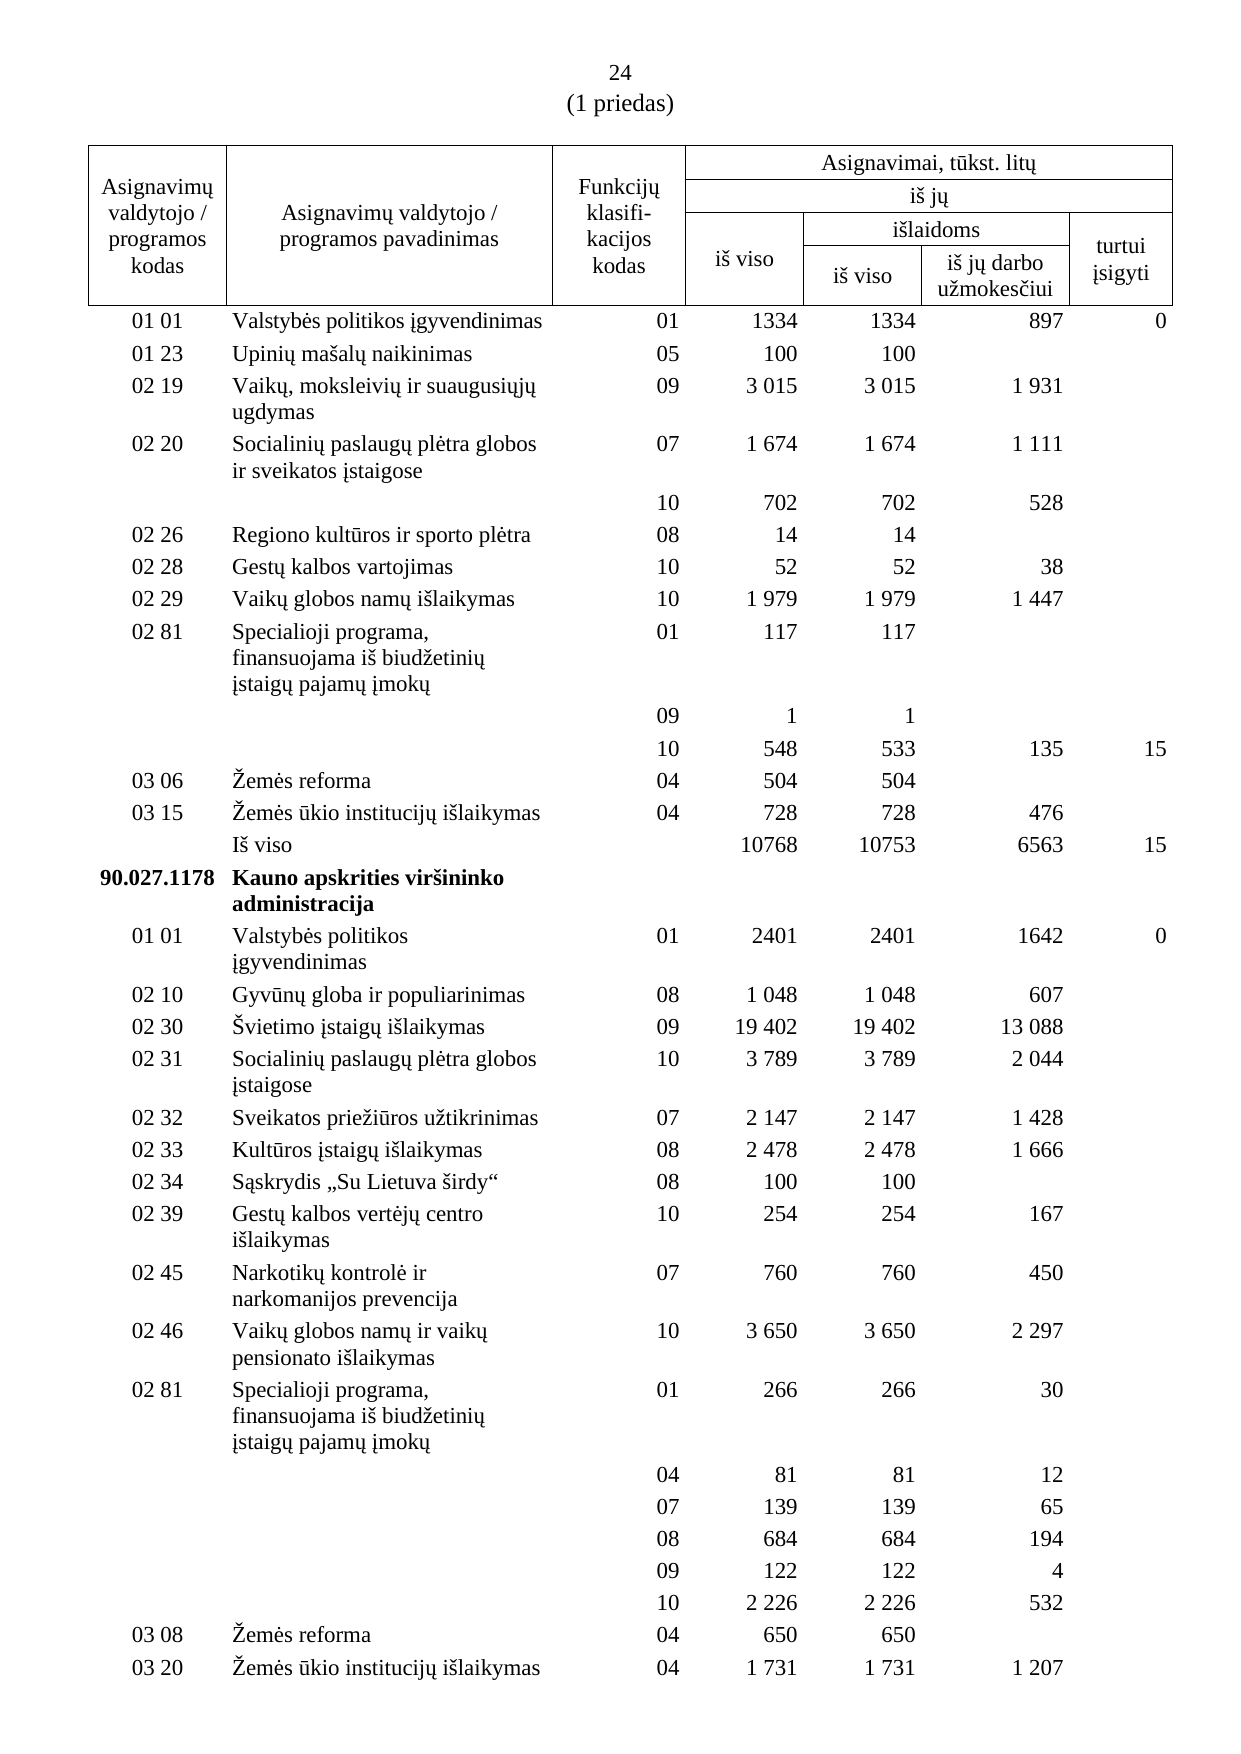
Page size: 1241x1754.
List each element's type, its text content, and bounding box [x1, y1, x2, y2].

table_cell 504 [685, 764, 803, 796]
table_cell 38 [921, 550, 1069, 583]
table_cell 0 [1069, 919, 1172, 978]
table_cell [89, 732, 226, 764]
table_cell 07 [553, 1490, 685, 1522]
table_cell [1069, 1133, 1172, 1165]
table_cell Kauno apskrities viršininko administracija [226, 861, 552, 919]
table_cell 2 044 [921, 1042, 1069, 1101]
table_cell [1069, 1586, 1172, 1619]
table_cell turtui įsigyti [1070, 213, 1172, 304]
table_cell 01 23 [89, 337, 226, 369]
table_cell 03 15 [89, 796, 226, 828]
table_cell išlaidoms [804, 213, 1069, 245]
table_cell 122 [803, 1554, 921, 1586]
table_cell 2 147 [803, 1101, 921, 1133]
table_cell 10768 [685, 829, 803, 861]
table_cell [89, 1458, 226, 1490]
table_cell 04 [553, 1619, 685, 1651]
table_cell 10 [553, 1314, 685, 1373]
table_cell 09 [553, 1554, 685, 1586]
table_cell [1069, 1165, 1172, 1197]
table_cell 1 048 [685, 978, 803, 1010]
table_cell 1334 [685, 306, 803, 337]
table_cell 04 [553, 796, 685, 828]
table_cell [553, 829, 685, 861]
table_cell [89, 1586, 226, 1619]
table_cell Vaikų globos namų ir vaikų pensionato išlaikymas [226, 1314, 552, 1373]
table_cell [226, 1490, 552, 1522]
table_cell [89, 700, 226, 732]
table_cell 450 [921, 1256, 1069, 1314]
table_cell 02 19 [89, 369, 226, 427]
table_cell [1069, 1651, 1172, 1683]
table_cell [921, 337, 1069, 369]
table_cell 02 29 [89, 583, 226, 615]
table_cell [89, 1554, 226, 1586]
table_cell Gestų kalbos vertėjų centro išlaikymas [226, 1197, 552, 1256]
table_cell 528 [921, 486, 1069, 518]
table_cell 02 46 [89, 1314, 226, 1373]
table_cell 100 [685, 337, 803, 369]
table_cell 1 931 [921, 369, 1069, 427]
table_cell Specialioji programa, finansuojama iš biudžetinių įstaigų pajamų įmokų [226, 615, 552, 700]
table_cell 702 [803, 486, 921, 518]
table_cell 254 [803, 1197, 921, 1256]
table_cell 650 [803, 1619, 921, 1651]
table_cell [1069, 486, 1172, 518]
table_cell Žemės ūkio institucijų išlaikymas [226, 1651, 552, 1683]
table_cell 2401 [685, 919, 803, 978]
table_cell 09 [553, 700, 685, 732]
table_cell [1069, 861, 1172, 919]
table_cell 07 [553, 1256, 685, 1314]
table_cell 02 20 [89, 428, 226, 486]
table_cell [1069, 1490, 1172, 1522]
table_cell 03 08 [89, 1619, 226, 1651]
table_cell 07 [553, 428, 685, 486]
table_cell [1069, 978, 1172, 1010]
table_cell 1 [685, 700, 803, 732]
table_cell [553, 861, 685, 919]
table_cell 139 [685, 1490, 803, 1522]
table_cell 1 048 [803, 978, 921, 1010]
table_cell 02 39 [89, 1197, 226, 1256]
table_header Asignavimų valdytojo / programos pavadinimas [227, 146, 552, 304]
table_cell 1 731 [685, 1651, 803, 1683]
table_cell [226, 1554, 552, 1586]
table_cell 2 297 [921, 1314, 1069, 1373]
table_header Asignavimų valdytojo / programos kodas [89, 146, 226, 304]
table_cell Iš viso [226, 829, 552, 861]
table_cell 760 [685, 1256, 803, 1314]
table_cell Žemės reforma [226, 1619, 552, 1651]
table_cell 02 34 [89, 1165, 226, 1197]
table_cell 194 [921, 1522, 1069, 1554]
table_cell 10 [553, 1042, 685, 1101]
table_cell [921, 518, 1069, 550]
table_cell 03 20 [89, 1651, 226, 1683]
table_cell 728 [685, 796, 803, 828]
table_cell Gestų kalbos vartojimas [226, 550, 552, 583]
table_cell [1069, 796, 1172, 828]
table_cell 52 [685, 550, 803, 583]
table_cell 1 111 [921, 428, 1069, 486]
table_cell iš viso [686, 213, 803, 304]
table_cell 09 [553, 369, 685, 427]
table_cell 3 789 [803, 1042, 921, 1101]
table_cell 254 [685, 1197, 803, 1256]
table_cell Socialinių paslaugų plėtra globos ir sveikatos įstaigose [226, 428, 552, 486]
table_cell 03 06 [89, 764, 226, 796]
table_cell [1069, 1314, 1172, 1373]
table_cell [1069, 518, 1172, 550]
table_cell 01 01 [89, 919, 226, 978]
table_cell 139 [803, 1490, 921, 1522]
table_cell 1 [803, 700, 921, 732]
table_cell 650 [685, 1619, 803, 1651]
table_cell 1642 [921, 919, 1069, 978]
table_cell 09 [553, 1010, 685, 1042]
table_cell 01 [553, 615, 685, 700]
table_cell 02 26 [89, 518, 226, 550]
table_cell [921, 764, 1069, 796]
table_cell 15 [1069, 829, 1172, 861]
table_cell 02 81 [89, 615, 226, 700]
table_cell [1069, 1554, 1172, 1586]
table_cell [89, 1522, 226, 1554]
table_cell 01 01 [89, 306, 226, 337]
table_cell 135 [921, 732, 1069, 764]
table_cell [1069, 700, 1172, 732]
table_cell 04 [553, 1651, 685, 1683]
table_cell Žemės reforma [226, 764, 552, 796]
table_cell [1069, 1256, 1172, 1314]
table_cell 52 [803, 550, 921, 583]
table_cell 1 979 [685, 583, 803, 615]
table_cell 02 45 [89, 1256, 226, 1314]
table_cell 1 979 [803, 583, 921, 615]
table_cell 02 10 [89, 978, 226, 1010]
table_cell 08 [553, 1165, 685, 1197]
table_cell 1 666 [921, 1133, 1069, 1165]
table_cell Vaikų, moksleivių ir suaugusiųjų ugdymas [226, 369, 552, 427]
table_cell 1334 [803, 306, 921, 337]
table_cell 3 650 [685, 1314, 803, 1373]
table_cell 532 [921, 1586, 1069, 1619]
table_header Asignavimai, tūkst. litų [686, 146, 1172, 178]
table_cell 1 428 [921, 1101, 1069, 1133]
table_cell 897 [921, 306, 1069, 337]
table_cell 02 28 [89, 550, 226, 583]
table_cell Upinių mašalų naikinimas [226, 337, 552, 369]
table_cell [921, 1619, 1069, 1651]
table_cell Gyvūnų globa ir populiarinimas [226, 978, 552, 1010]
table_cell [1069, 1619, 1172, 1651]
table_cell Sąskrydis „Su Lietuva širdy“ [226, 1165, 552, 1197]
table_cell Žemės ūkio institucijų išlaikymas [226, 796, 552, 828]
table_cell 760 [803, 1256, 921, 1314]
table_cell 04 [553, 1458, 685, 1490]
table_cell 476 [921, 796, 1069, 828]
table_cell [1069, 337, 1172, 369]
table_cell 10753 [803, 829, 921, 861]
table_cell [1069, 1010, 1172, 1042]
table_cell 3 789 [685, 1042, 803, 1101]
table_cell [226, 1522, 552, 1554]
table_header Funkcijų klasifi- kacijos kodas [553, 146, 685, 304]
table_cell 19 402 [803, 1010, 921, 1042]
table_cell [89, 486, 226, 518]
table_cell 266 [685, 1373, 803, 1458]
table_cell 08 [553, 518, 685, 550]
table_cell [1069, 1458, 1172, 1490]
table_cell 4 [921, 1554, 1069, 1586]
table_cell 2 226 [803, 1586, 921, 1619]
table_cell [1069, 1373, 1172, 1458]
table_cell 08 [553, 1133, 685, 1165]
table_cell [1069, 550, 1172, 583]
table_cell Švietimo įstaigų išlaikymas [226, 1010, 552, 1042]
table_cell 02 30 [89, 1010, 226, 1042]
table_cell [1069, 1197, 1172, 1256]
table_cell Specialioji programa, finansuojama iš biudžetinių įstaigų pajamų įmokų [226, 1373, 552, 1458]
table_cell 14 [685, 518, 803, 550]
table_cell 100 [685, 1165, 803, 1197]
table_cell 100 [803, 1165, 921, 1197]
table_cell 2401 [803, 919, 921, 978]
table_cell 05 [553, 337, 685, 369]
table_cell [226, 486, 552, 518]
table_cell [803, 861, 921, 919]
table_cell 6563 [921, 829, 1069, 861]
table_cell 07 [553, 1101, 685, 1133]
table_cell 81 [803, 1458, 921, 1490]
table_cell 0 [1069, 306, 1172, 337]
table_cell [89, 829, 226, 861]
table_cell 02 81 [89, 1373, 226, 1458]
table_cell 728 [803, 796, 921, 828]
table_cell 15 [1069, 732, 1172, 764]
table_cell [1069, 1101, 1172, 1133]
table_cell 08 [553, 978, 685, 1010]
table_cell 1 674 [685, 428, 803, 486]
table_cell [921, 1165, 1069, 1197]
table_cell 10 [553, 583, 685, 615]
table_cell 01 [553, 306, 685, 337]
table_cell iš viso [804, 246, 921, 304]
table_cell 2 478 [685, 1133, 803, 1165]
table_cell Regiono kultūros ir sporto plėtra [226, 518, 552, 550]
table_cell iš jų darbo užmokesčiui [922, 246, 1069, 304]
table_cell 01 [553, 919, 685, 978]
table_cell 81 [685, 1458, 803, 1490]
table_cell [89, 1490, 226, 1522]
table_cell 684 [685, 1522, 803, 1554]
table_cell 10 [553, 1586, 685, 1619]
table_cell iš jų [686, 180, 1172, 212]
table_cell 702 [685, 486, 803, 518]
table_cell 3 015 [685, 369, 803, 427]
table_cell Sveikatos priežiūros užtikrinimas [226, 1101, 552, 1133]
table_cell 3 650 [803, 1314, 921, 1373]
table_cell Valstybės politikos įgyvendinimas [226, 306, 552, 337]
table_cell 100 [803, 337, 921, 369]
table_cell [1069, 764, 1172, 796]
table_cell 04 [553, 764, 685, 796]
table_cell 684 [803, 1522, 921, 1554]
table_cell 08 [553, 1522, 685, 1554]
table_cell [226, 732, 552, 764]
table_cell 30 [921, 1373, 1069, 1458]
table_cell 3 015 [803, 369, 921, 427]
table_cell [921, 700, 1069, 732]
table_cell 10 [553, 486, 685, 518]
table_cell 2 226 [685, 1586, 803, 1619]
table_cell [1069, 1522, 1172, 1554]
table_cell Socialinių paslaugų plėtra globos įstaigose [226, 1042, 552, 1101]
table_cell 2 478 [803, 1133, 921, 1165]
table_cell Narkotikų kontrolė ir narkomanijos prevencija [226, 1256, 552, 1314]
table_cell 548 [685, 732, 803, 764]
table_cell Vaikų globos namų išlaikymas [226, 583, 552, 615]
table_cell 266 [803, 1373, 921, 1458]
table_cell 1 674 [803, 428, 921, 486]
table_cell 12 [921, 1458, 1069, 1490]
table_cell [1069, 615, 1172, 700]
table_cell 19 402 [685, 1010, 803, 1042]
table_cell 1 447 [921, 583, 1069, 615]
table_cell [226, 1458, 552, 1490]
table_cell 533 [803, 732, 921, 764]
table_cell [226, 1586, 552, 1619]
table_cell 167 [921, 1197, 1069, 1256]
table_cell 90.027.1178 [89, 861, 226, 919]
table_cell Kultūros įstaigų išlaikymas [226, 1133, 552, 1165]
table_cell 10 [553, 732, 685, 764]
table_cell Valstybės politikos įgyvendinimas [226, 919, 552, 978]
table_cell 10 [553, 550, 685, 583]
table_cell 1 731 [803, 1651, 921, 1683]
table_cell [1069, 583, 1172, 615]
table_cell 14 [803, 518, 921, 550]
table_cell [685, 861, 803, 919]
table_cell 1 207 [921, 1651, 1069, 1683]
table_cell 117 [685, 615, 803, 700]
table_cell 117 [803, 615, 921, 700]
table_cell [226, 700, 552, 732]
table_cell [1069, 428, 1172, 486]
table_cell 122 [685, 1554, 803, 1586]
table_cell 65 [921, 1490, 1069, 1522]
table_cell [1069, 1042, 1172, 1101]
table_cell [921, 615, 1069, 700]
table_cell 02 32 [89, 1101, 226, 1133]
table_cell 607 [921, 978, 1069, 1010]
table_cell 01 [553, 1373, 685, 1458]
table_cell [921, 861, 1069, 919]
table_cell 504 [803, 764, 921, 796]
table_cell 02 33 [89, 1133, 226, 1165]
table_cell 02 31 [89, 1042, 226, 1101]
table_cell [1069, 369, 1172, 427]
table_cell 10 [553, 1197, 685, 1256]
table_cell 2 147 [685, 1101, 803, 1133]
table_cell 13 088 [921, 1010, 1069, 1042]
